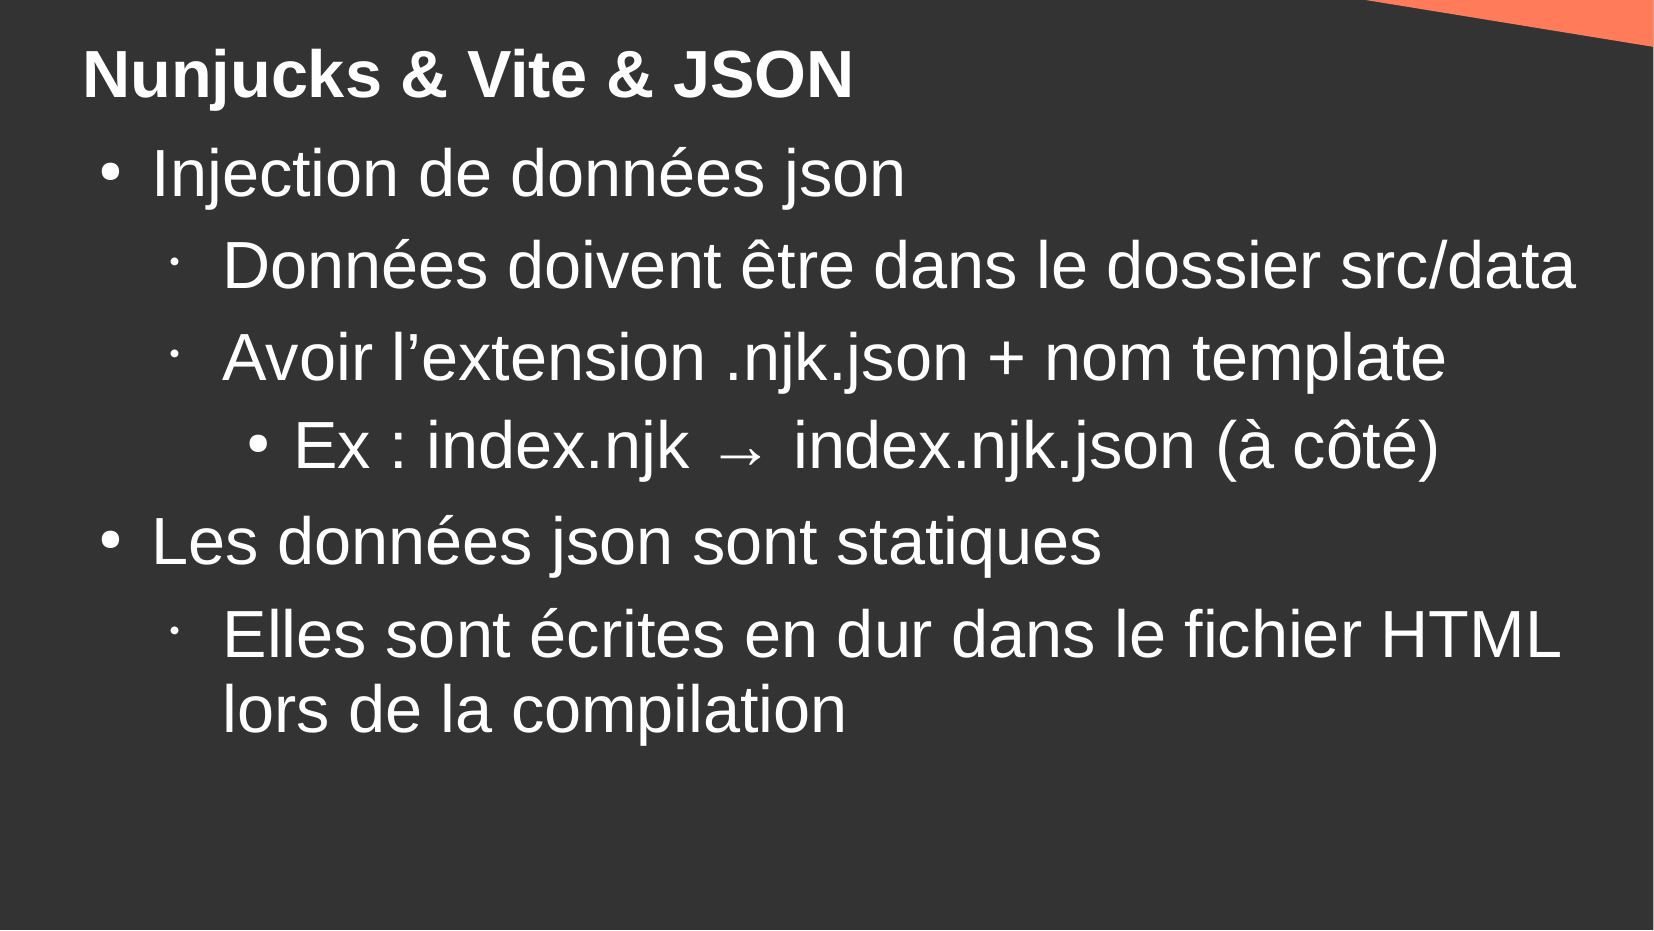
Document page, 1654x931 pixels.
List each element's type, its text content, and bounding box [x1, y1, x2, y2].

title Nunjucks & Vite & JSON [82, 37, 1571, 112]
text_box [1365, 0, 1654, 47]
list Injection de données json Données doivent être dans le dossier src/data Avoir l’extension .njk.json + nom template Ex : index.njk → index.njk.json (à côté) Les données json sont statiques Elles sont écrites en dur dans le fichier HTML lors de la compilation [80, 135, 1620, 886]
